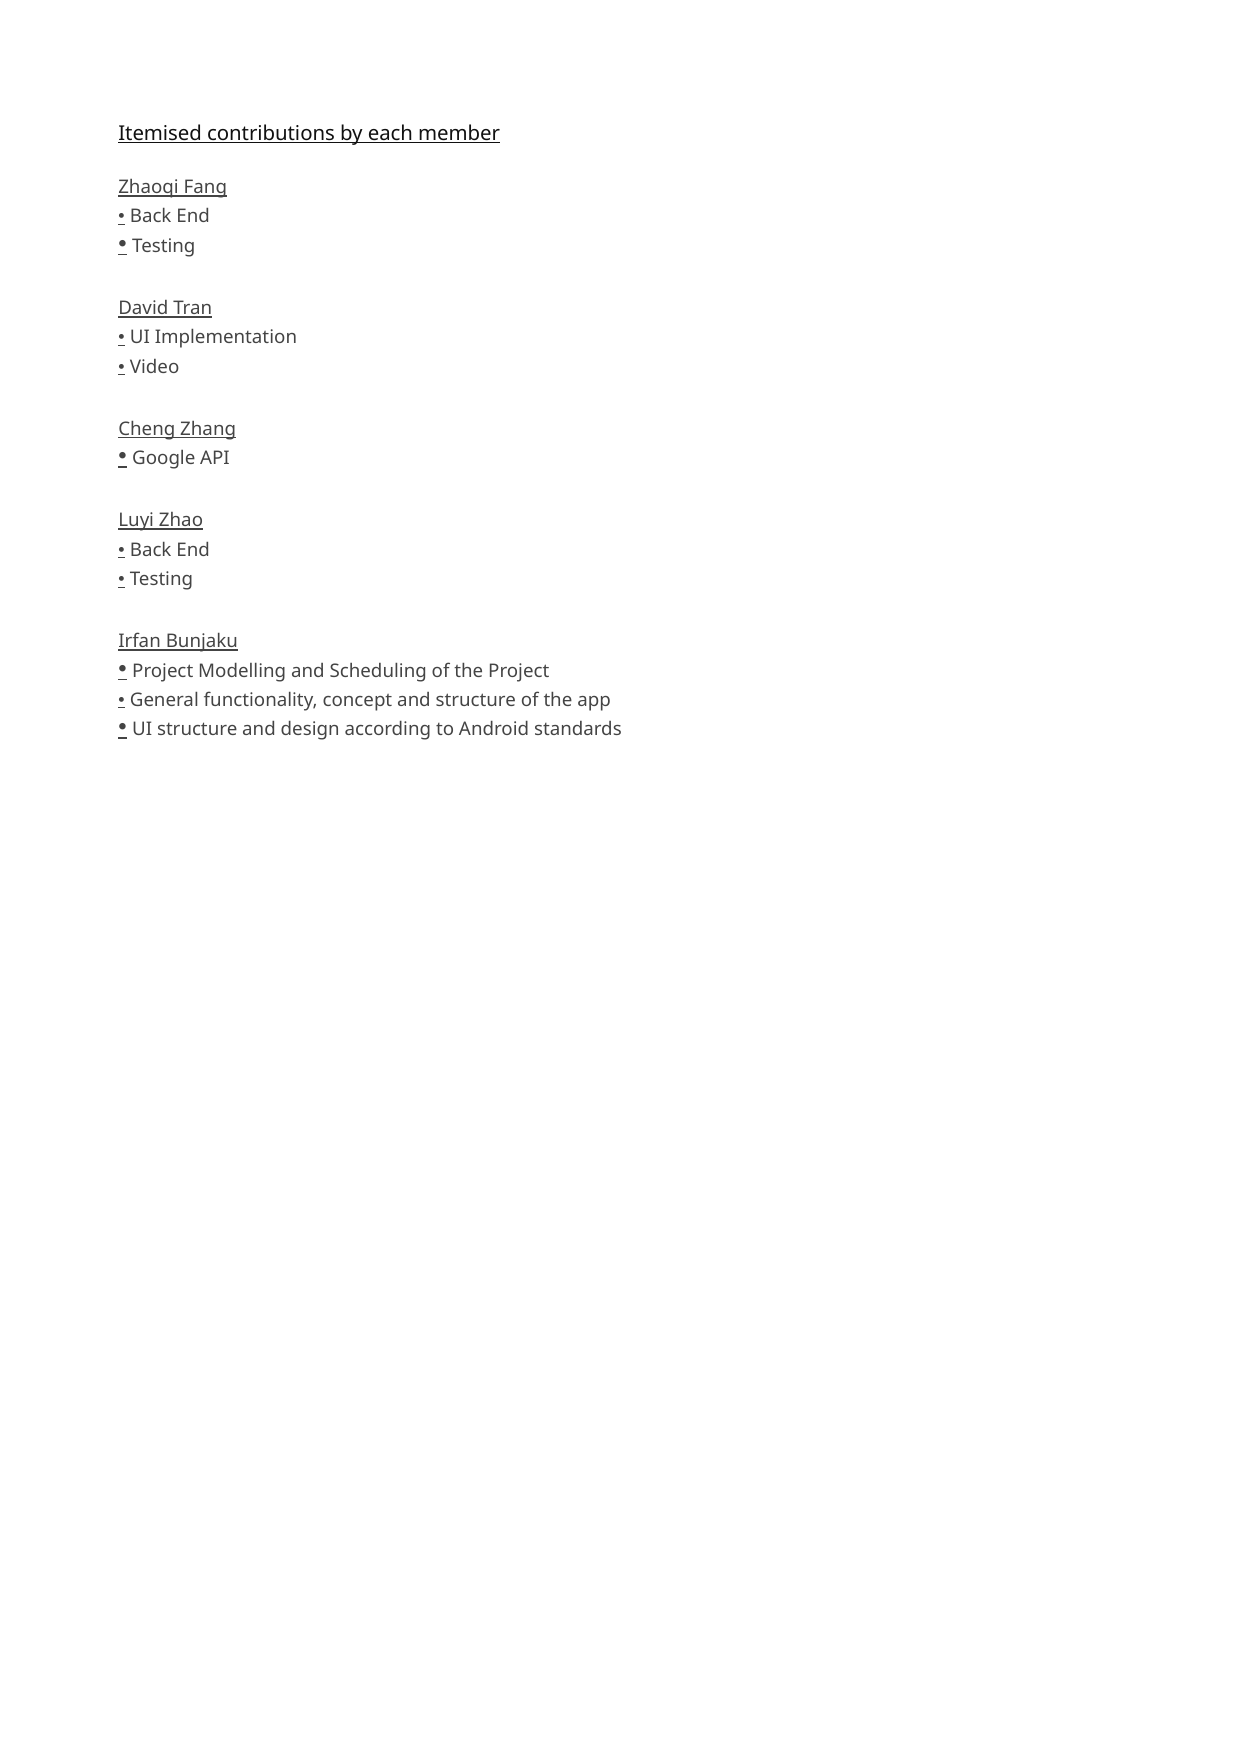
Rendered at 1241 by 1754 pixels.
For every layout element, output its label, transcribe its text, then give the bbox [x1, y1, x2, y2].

list Zhaoqi Fang [118, 173, 1122, 199]
list Irfan Bunjaku [118, 628, 1122, 653]
list Video [118, 353, 1122, 378]
list Luyi Zhao [118, 507, 1122, 532]
list David Tran [118, 294, 1122, 320]
list Back End [118, 536, 1122, 562]
list UI structure and design according to Android standards [118, 715, 1122, 741]
text Itemised contributions by each member [118, 118, 1122, 146]
list Project Modelling and Scheduling of the Project [118, 657, 1122, 682]
list Back End [118, 203, 1122, 228]
list Testing [118, 232, 1122, 258]
list General functionality, concept and structure of the app [118, 686, 1122, 712]
list Testing [118, 565, 1122, 591]
list Google API [118, 444, 1122, 470]
list UI Implementation [118, 324, 1122, 349]
list Cheng Zhang [118, 415, 1122, 441]
